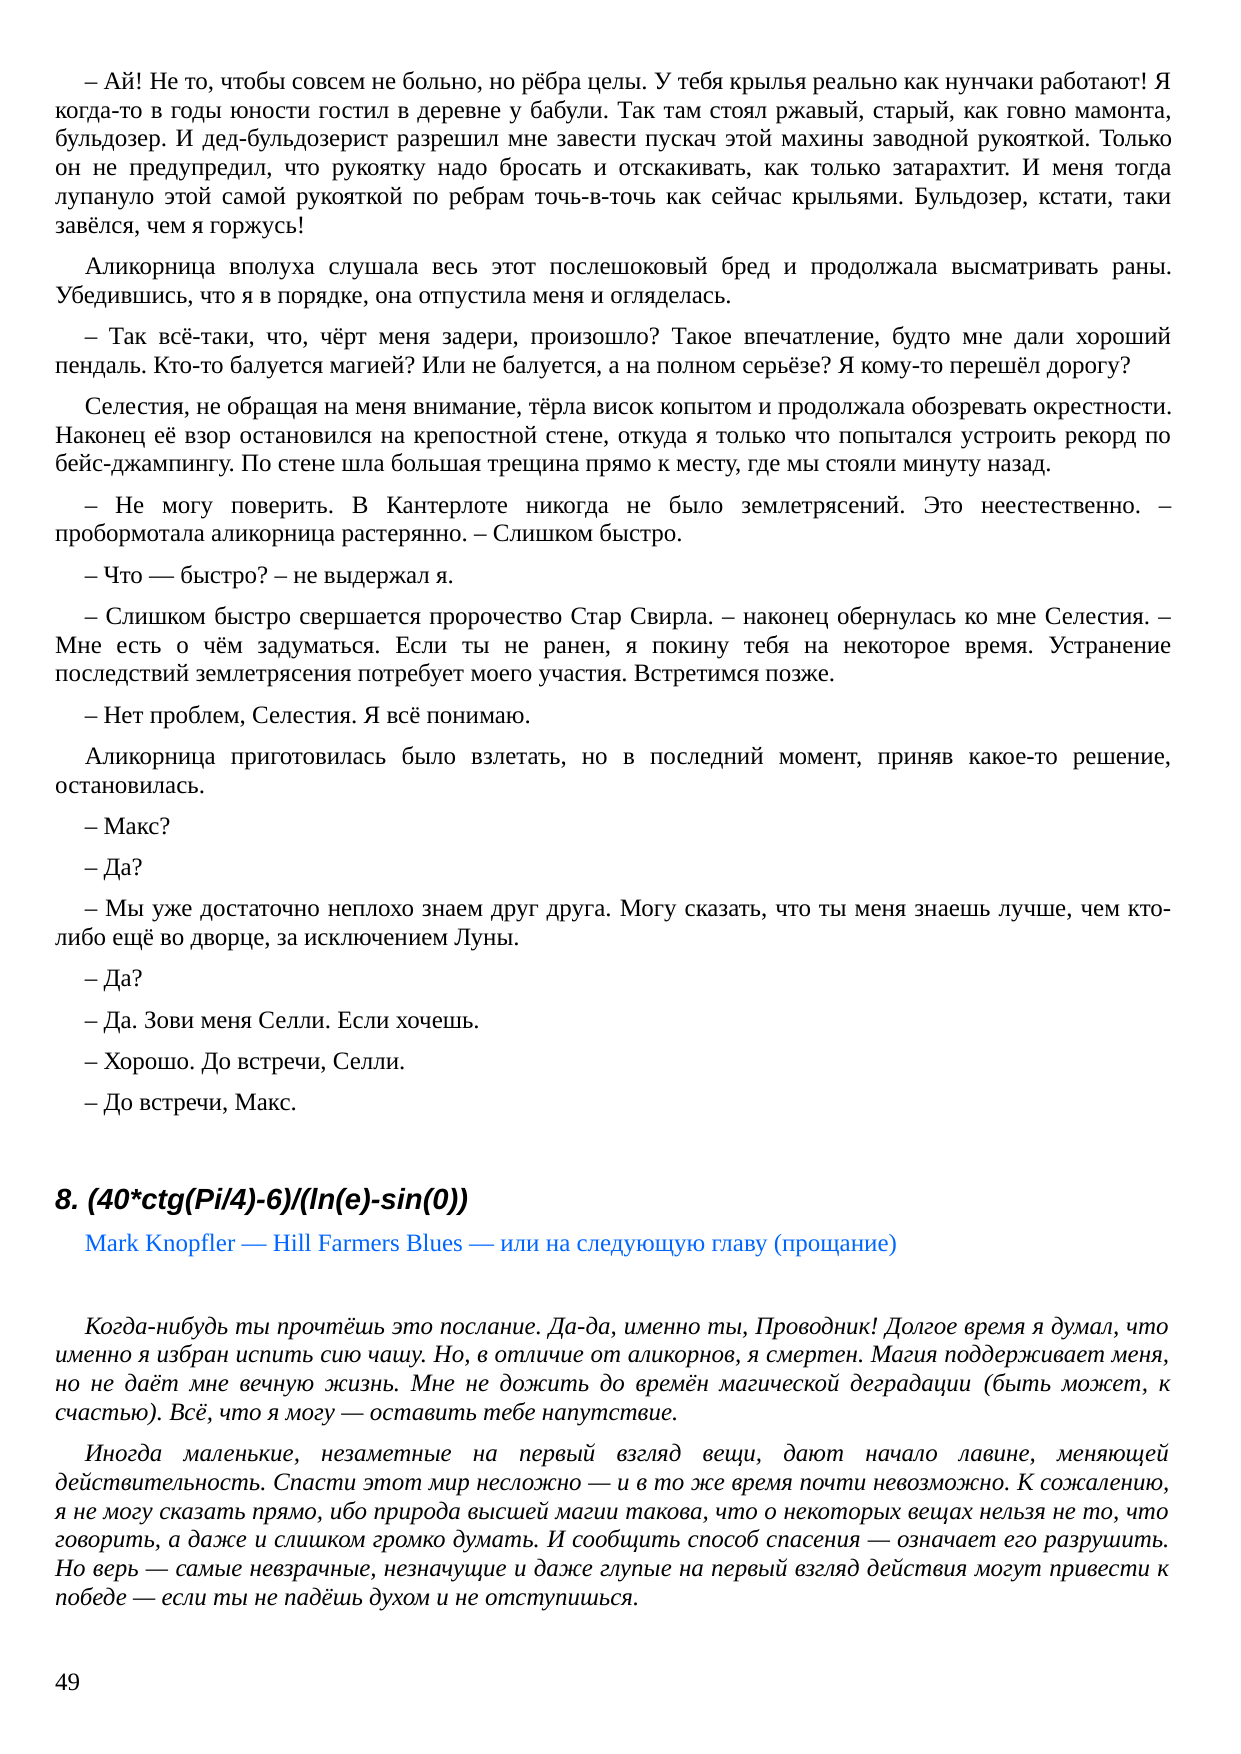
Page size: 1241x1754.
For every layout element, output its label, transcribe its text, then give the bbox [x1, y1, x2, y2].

text Mark Knopfler — Hill Farmers Blues — или на следующую главу (прощание) [55, 1228, 1173, 1257]
text Когда-нибудь ты прочтёшь это послание. Да-да, именно ты, Проводник! Долгое время я думал, что именно я избран испить сию чашу. Но, в отличие от аликорнов, я смертен. Магия поддерживает меня, но не даёт мне вечную жизнь. Мне не дожить до времён магической деградации (быть может, к счастью). Всё, что я могу — оставить тебе напутствие. [55, 1311, 1173, 1426]
text – Ай! Не то, чтобы совсем не больно, но рёбра целы. У тебя крылья реально как нунчаки работают! Я когда-то в годы юности гостил в деревне у бабули. Так там стоял ржавый, старый, как говно мамонта, бульдозер. И дед-бульдозерист разрешил мне завести пускач этой махины заводной рукояткой. Только он не предупредил, что рукоятку надо бросать и отскакивать, как только затарахтит. И меня тогда лупануло этой самой рукояткой по ребрам точь-в-точь как сейчас крыльями. Бульдозер, кстати, таки завёлся, чем я горжусь! [55, 66, 1173, 238]
subtitle 8. (40*ctg(Pi/4)-6)/(ln(e)-sin(0)) [55, 1182, 1173, 1216]
text – Да. Зови меня Селли. Если хочешь. [55, 1005, 1173, 1033]
text Иногда маленькие, незаметные на первый взгляд вещи, дают начало лавине, меняющей действительность. Спасти этот мир несложно — и в то же время почти невозможно. К сожалению, я не могу сказать прямо, ибо природа высшей магии такова, что о некоторых вещах нельзя не то, что говорить, а даже и слишком громко думать. И сообщить способ спасения — означает его разрушить. Но верь — самые невзрачные, незначущие и даже глупые на первый взгляд действия могут привести к победе — если ты не падёшь духом и не отступишься. [55, 1438, 1173, 1611]
text – Мы уже достаточно неплохо знаем друг друга. Могу сказать, что ты меня знаешь лучше, чем кто-либо ещё во дворце, за исключением Луны. [55, 893, 1173, 951]
text Аликорница приготовилась было взлетать, но в последний момент, приняв какое-то решение, остановилась. [55, 741, 1173, 798]
text – Так всё-таки, что, чёрт меня задери, произошло? Такое впечатление, будто мне дали хороший пендаль. Кто-то балуется магией? Или не балуется, а на полном серьёзе? Я кому-то перешёл дорогу? [55, 321, 1173, 378]
text – Слишком быстро свершается пророчество Стар Свирла. – наконец обернулась ко мне Селестия. – Мне есть о чём задуматься. Если ты не ранен, я покину тебя на некоторое время. Устранение последствий землетрясения потребует моего участия. Встретимся позже. [55, 601, 1173, 687]
text – Не могу поверить. В Кантерлоте никогда не было землетрясений. Это неестественно. – пробормотала аликорница растерянно. – Слишком быстро. [55, 490, 1173, 547]
text – Что — быстро? – не выдержал я. [55, 560, 1173, 588]
text – Нет проблем, Селестия. Я всё понимаю. [55, 700, 1173, 728]
text – Хорошо. До встречи, Селли. [55, 1046, 1173, 1075]
text Селестия, не обращая на меня внимание, тёрла висок копытом и продолжала обозревать окрестности. Наконец её взор остановился на крепостной стене, откуда я только что попытался устроить рекорд по бейс-джампингу. По стене шла большая трещина прямо к месту, где мы стояли минуту назад. [55, 391, 1173, 477]
text – До встречи, Макс. [55, 1087, 1173, 1116]
text – Макс? [55, 811, 1173, 840]
text Аликорница вполуха слушала весь этот послешоковый бред и продолжала высматривать раны. Убедившись, что я в порядке, она отпустила меня и огляделась. [55, 251, 1173, 308]
text – Да? [55, 963, 1173, 992]
text – Да? [55, 852, 1173, 881]
